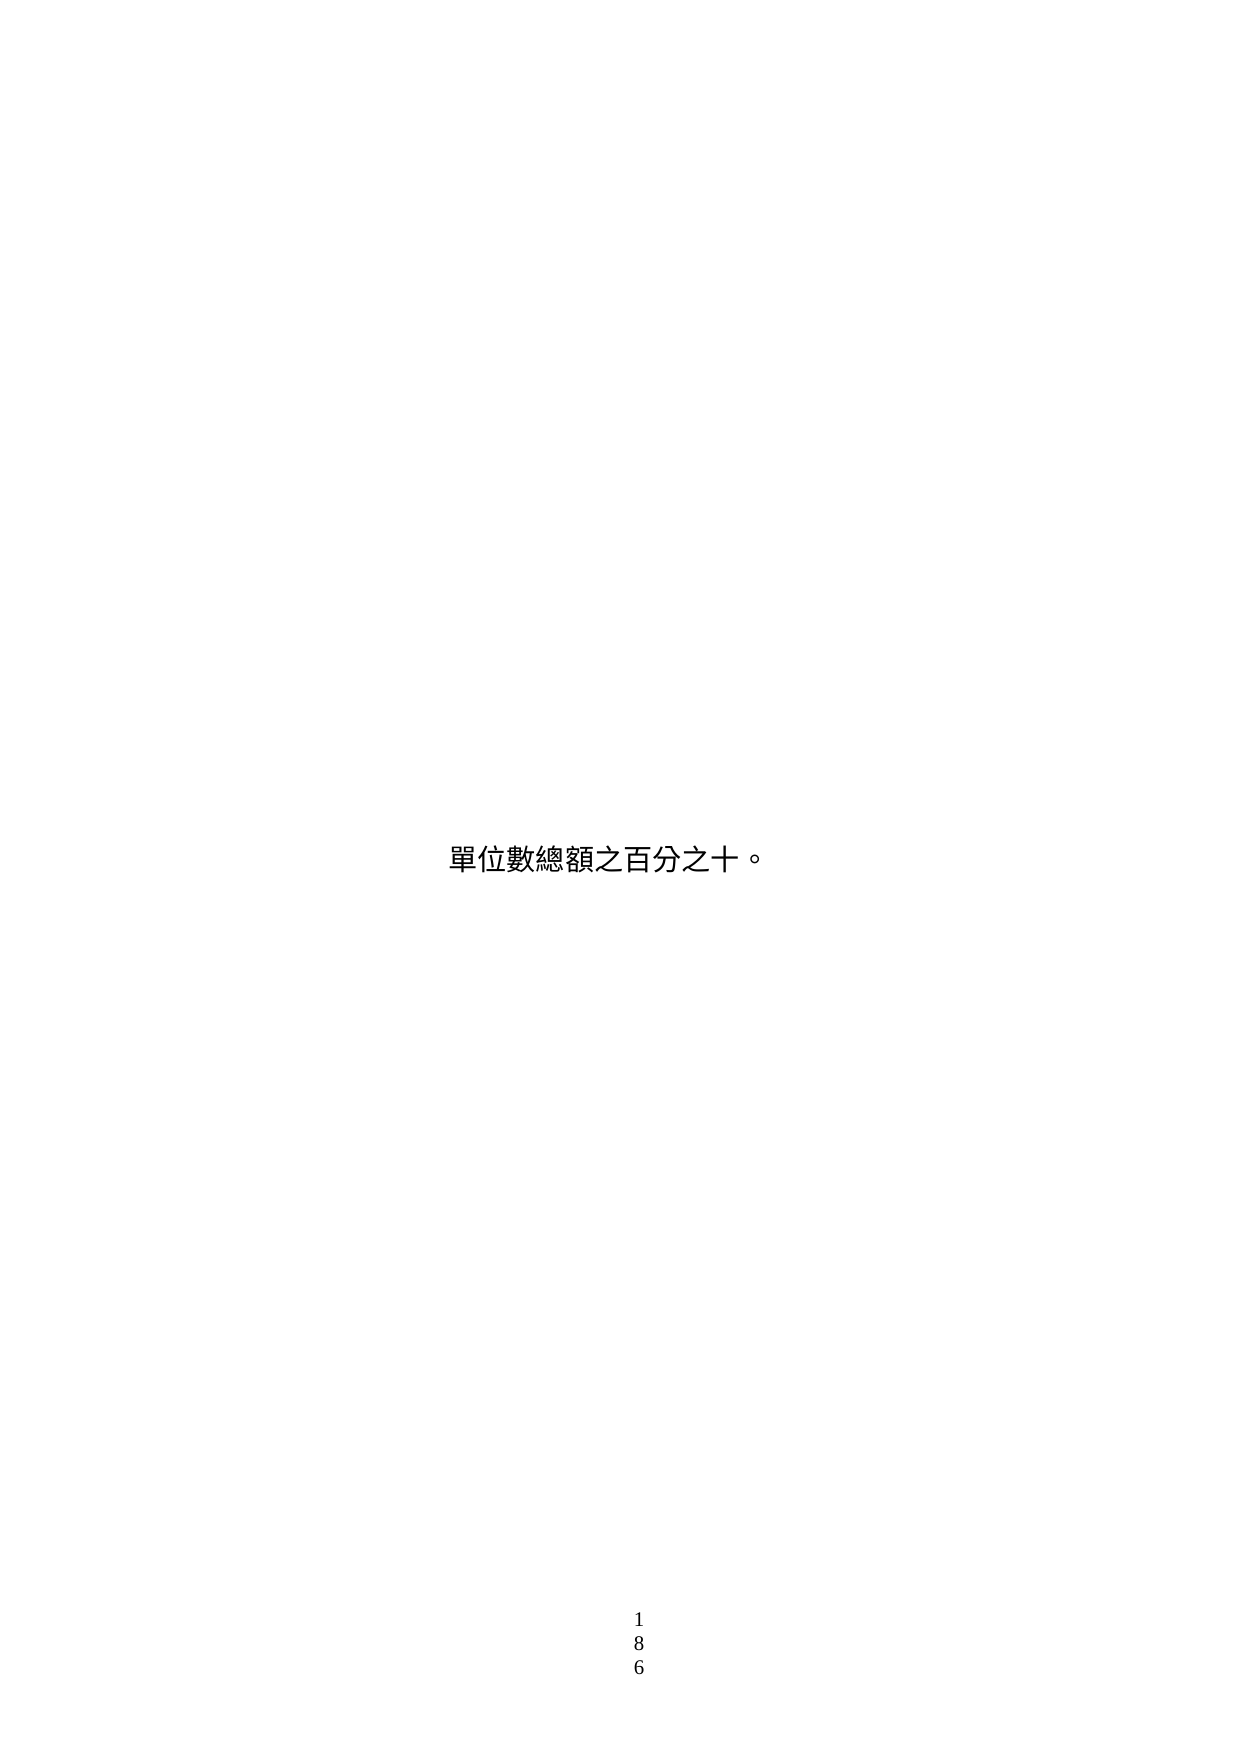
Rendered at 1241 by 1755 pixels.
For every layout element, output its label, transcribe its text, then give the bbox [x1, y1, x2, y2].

text 單位數總額之百分之十。 [390, 816, 1093, 879]
